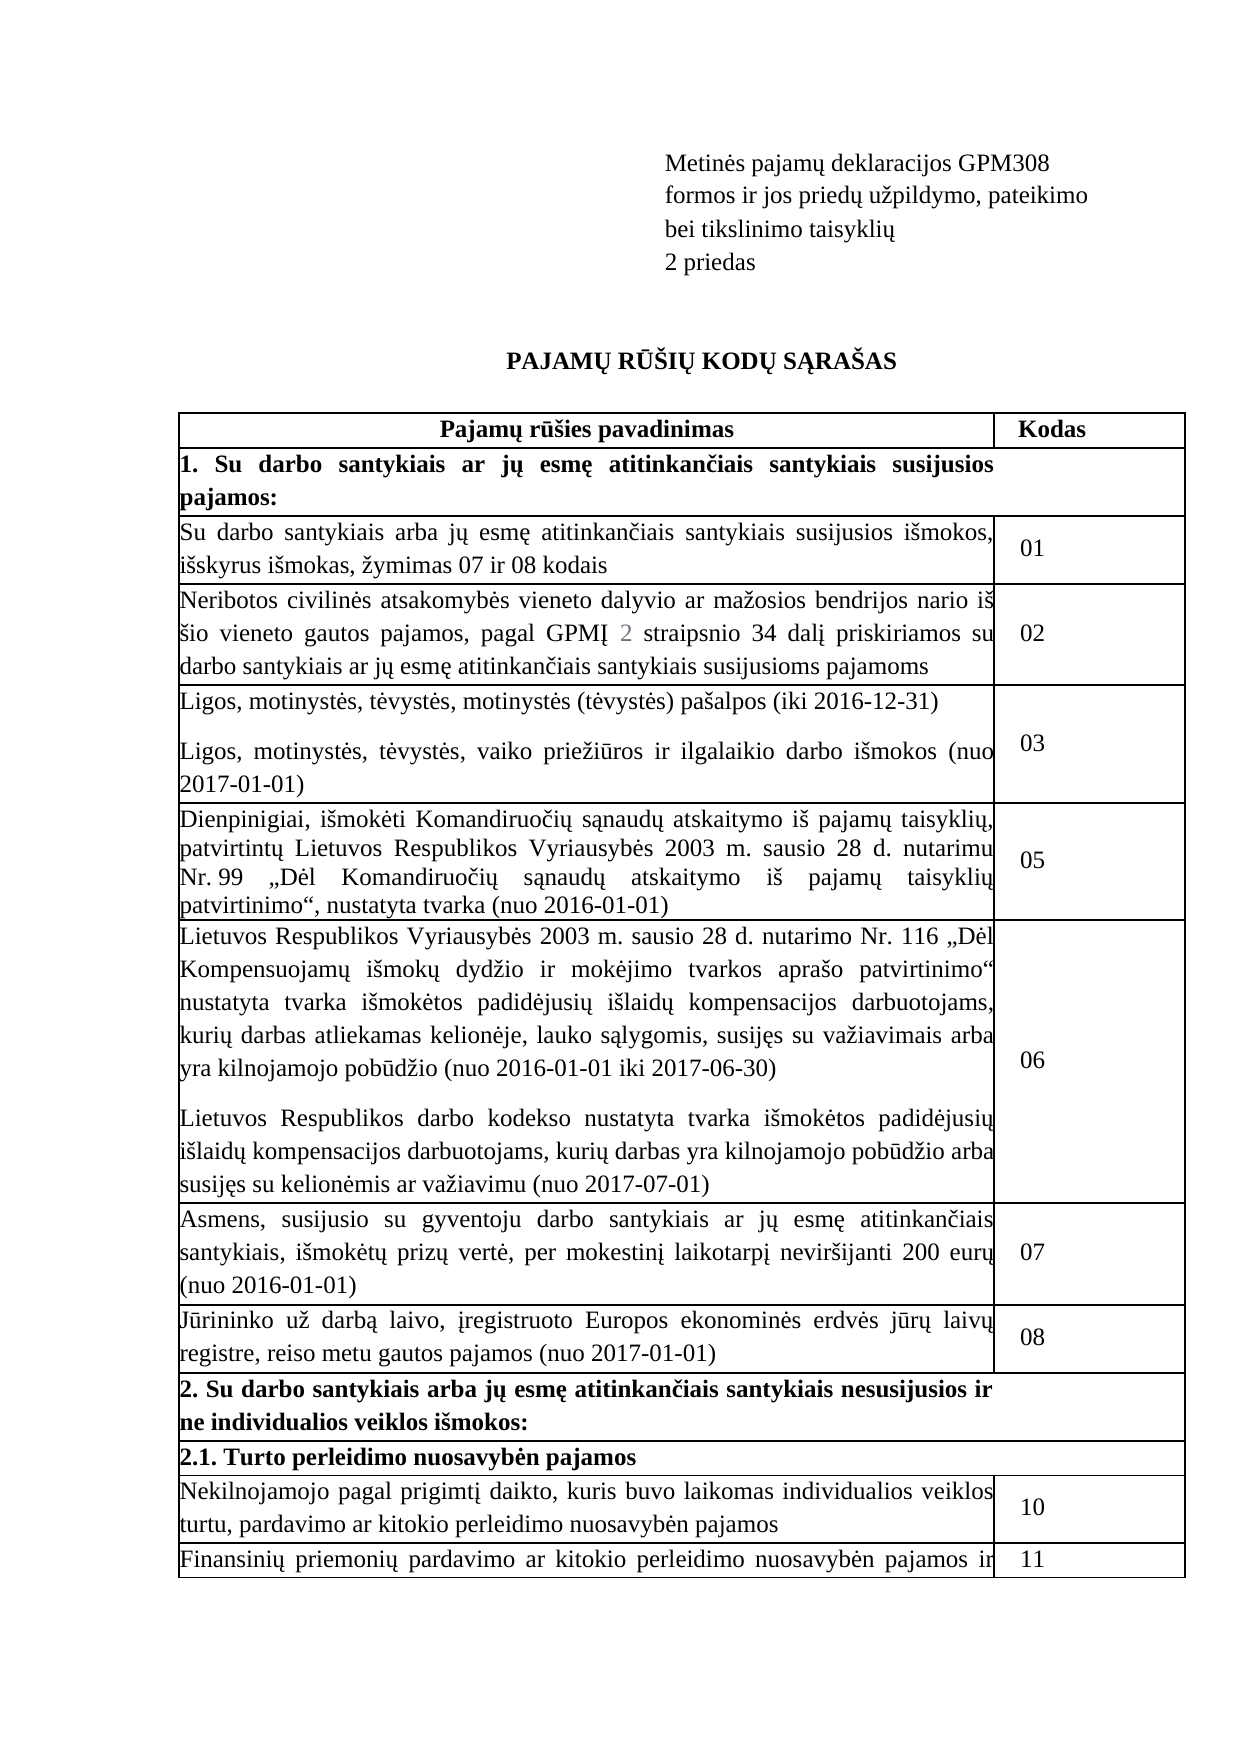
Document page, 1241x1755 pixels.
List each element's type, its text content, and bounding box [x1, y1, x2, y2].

table_cell Dienpinigiai, išmokėti Komandiruočių sąnaudų atskaitymo iš pajamų taisyklių, patvirtintų Lietuvos Respublikos Vyriausybės 2003 m. sausio 28 d. nutarimu Nr. 99 „Dėl Komandiruočių sąnaudų atskaitymo iš pajamų taisyklių patvirtinimo“, nustatyta tvarka (nuo 2016-01-01) [180, 804, 993, 919]
table_cell 2. Su darbo santykiais arba jų esmę atitinkančiais santykiais nesusijusios ir ne individualios veiklos išmokos: [180, 1374, 994, 1440]
table_cell Su darbo santykiais arba jų esmę atitinkančiais santykiais susijusios išmokos, išskyrus išmokas, žymimas 07 ir 08 kodais [180, 517, 993, 583]
table_cell 05 [995, 804, 1184, 919]
table_cell 06 [995, 921, 1184, 1202]
table_cell Asmens, susijusio su gyventoju darbo santykiais ar jų esmę atitinkančiais santykiais, išmokėtų prizų vertė, per mokestinį laikotarpį neviršijanti 200 eurų (nuo 2016-01-01) [180, 1204, 993, 1303]
table_cell Ligos, motinystės, tėvystės, motinystės (tėvystės) pašalpos (iki 2016-12-31) Ligos, motinystės, tėvystės, vaiko priežiūros ir ilgalaikio darbo išmokos (nuo 2017-01-01) [180, 686, 993, 802]
table_cell 08 [995, 1306, 1184, 1372]
table_header Kodas [995, 414, 1184, 447]
table_header Pajamų rūšies pavadinimas [180, 414, 993, 447]
text Metinės pajamų deklaracijos GPM308 [664, 148, 1122, 176]
table_cell 1. Su darbo santykiais ar jų esmę atitinkančiais santykiais susijusios pajamos: [180, 449, 994, 515]
table_cell 11 [995, 1544, 1184, 1577]
text bei tikslinimo taisyklių [664, 214, 1122, 242]
table_cell [994, 449, 1184, 515]
table_cell Lietuvos Respublikos Vyriausybės 2003 m. sausio 28 d. nutarimo Nr. 116 „Dėl Kompensuojamų išmokų dydžio ir mokėjimo tvarkos aprašo patvirtinimo“ nustatyta tvarka išmokėtos padidėjusių išlaidų kompensacijos darbuotojams, kurių darbas atliekamas kelionėje, lauko sąlygomis, susijęs su važiavimais arba yra kilnojamojo pobūdžio (nuo 2016-01-01 iki 2017-06-30) Lietuvos Respublikos darbo kodekso nustatyta tvarka išmokėtos padidėjusių išlaidų kompensacijos darbuotojams, kurių darbas yra kilnojamojo pobūdžio arba susijęs su kelionėmis ar važiavimu (nuo 2017-07-01) [180, 921, 993, 1202]
table_cell Nekilnojamojo pagal prigimtį daikto, kuris buvo laikomas individualios veiklos turtu, pardavimo ar kitokio perleidimo nuosavybėn pajamos [180, 1476, 993, 1542]
table_cell 2.1. Turto perleidimo nuosavybėn pajamos [180, 1442, 1184, 1475]
table_cell [994, 1374, 1184, 1440]
text PAJAMŲ RŪŠIŲ KODŲ SĄRAŠAS [192, 346, 1122, 374]
table_cell 07 [995, 1204, 1184, 1303]
text 2 priedas [664, 247, 1122, 275]
table_cell 02 [995, 585, 1184, 684]
table_cell 10 [995, 1476, 1184, 1542]
table_cell 01 [995, 517, 1184, 583]
table_cell Neribotos civilinės atsakomybės vieneto dalyvio ar mažosios bendrijos nario iš šio vieneto gautos pajamos, pagal GPMĮ 2 straipsnio 34 dalį priskiriamos su darbo santykiais ar jų esmę atitinkančiais santykiais susijusioms pajamoms [180, 585, 993, 684]
text formos ir jos priedų užpildymo, pateikimo [664, 181, 1122, 209]
table_cell 03 [995, 686, 1184, 802]
table_cell Finansinių priemonių pardavimo ar kitokio perleidimo nuosavybėn pajamos ir [180, 1544, 993, 1577]
table_cell Jūrininko už darbą laivo, įregistruoto Europos ekonominės erdvės jūrų laivų registre, reiso metu gautos pajamos (nuo 2017-01-01) [180, 1306, 993, 1372]
